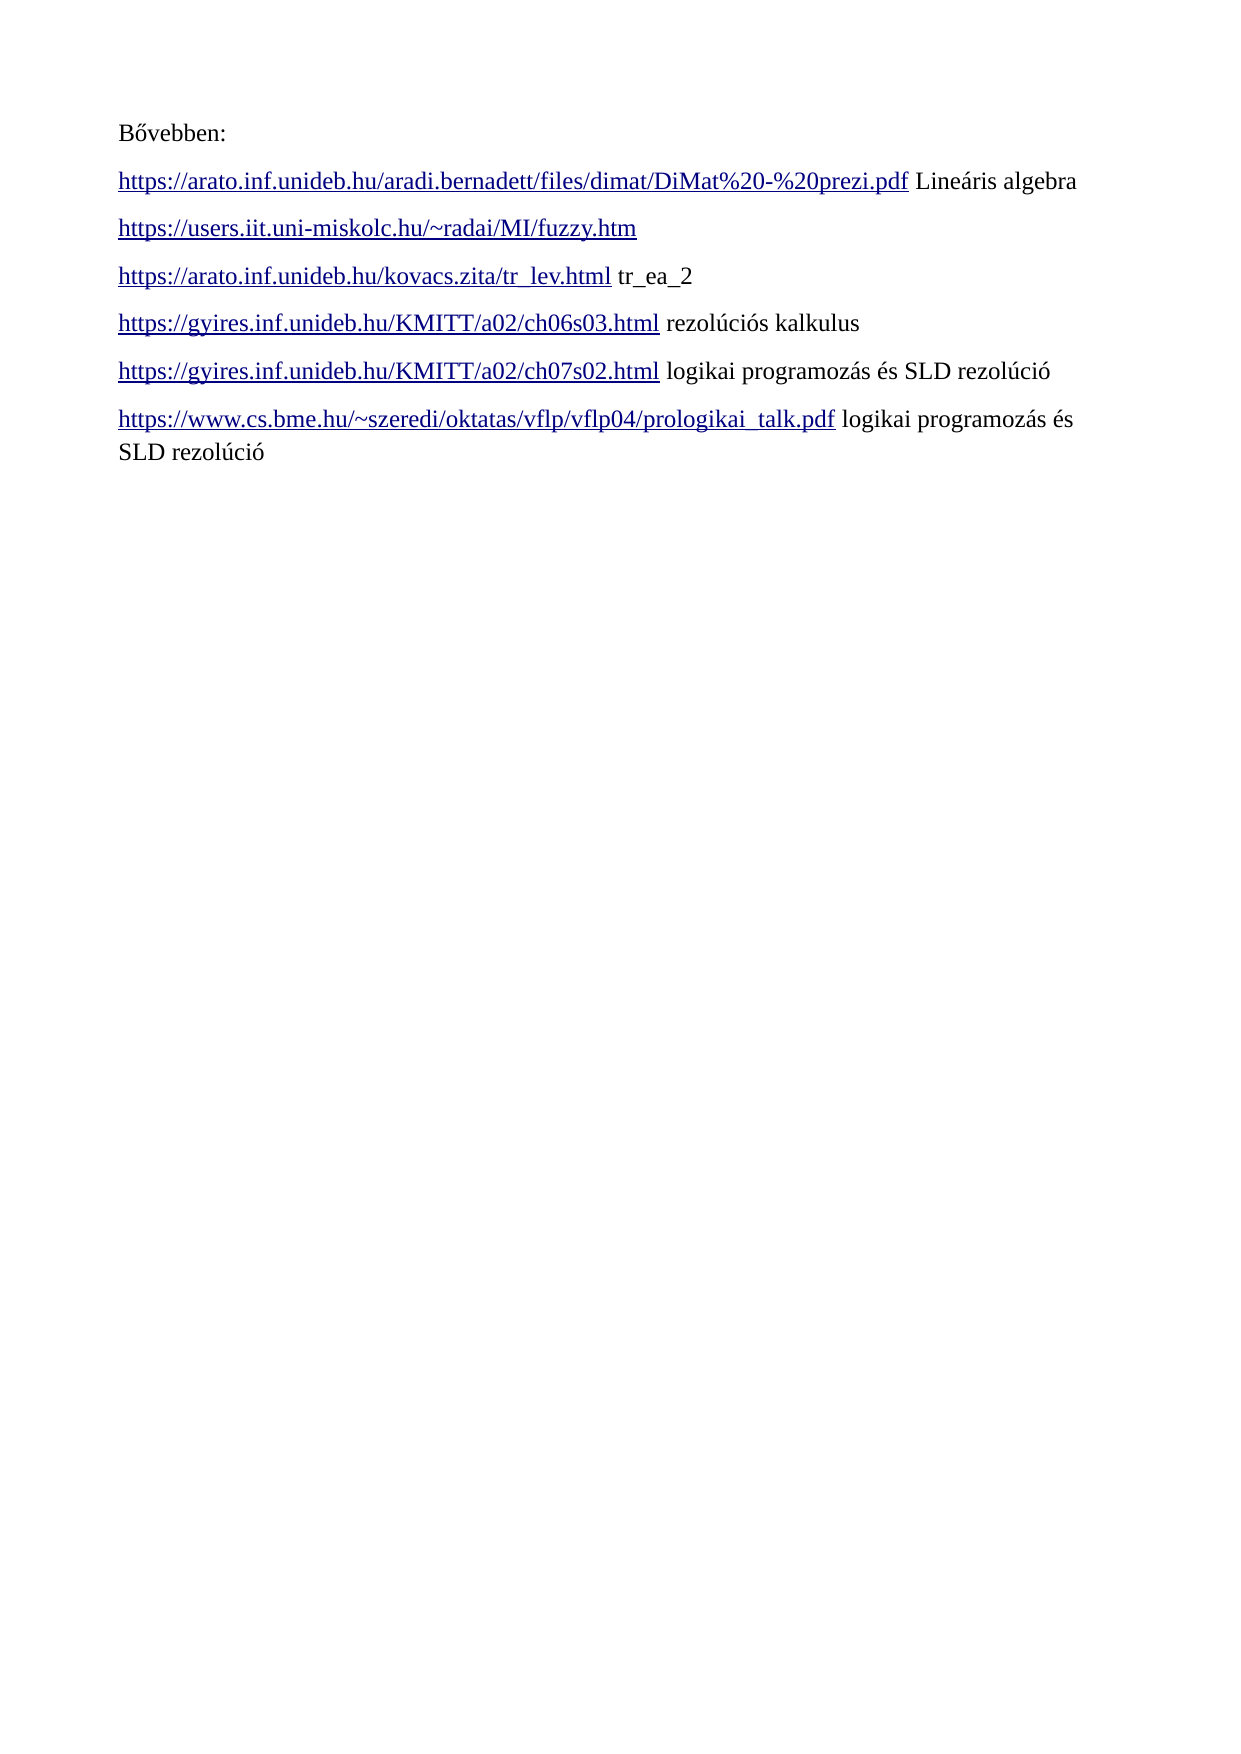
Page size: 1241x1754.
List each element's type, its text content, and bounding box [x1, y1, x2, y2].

text https://www.cs.bme.hu/~szeredi/oktatas/vflp/vflp04/prologikai_talk.pdf logikai programozás és SLD rezolúció [118, 404, 1122, 466]
text https://gyires.inf.unideb.hu/KMITT/a02/ch07s02.html logikai programozás és SLD rezolúció [118, 356, 1122, 385]
text https://arato.inf.unideb.hu/kovacs.zita/tr_lev.html tr_ea_2 [118, 261, 1122, 290]
text https://users.iit.uni-miskolc.hu/~radai/MI/fuzzy.htm [118, 213, 1122, 242]
text https://arato.inf.unideb.hu/aradi.bernadett/files/dimat/DiMat%20-%20prezi.pdf Lineáris algebra [118, 166, 1122, 194]
text Bővebben: [118, 118, 1122, 147]
text https://gyires.inf.unideb.hu/KMITT/a02/ch06s03.html rezolúciós kalkulus [118, 308, 1122, 337]
